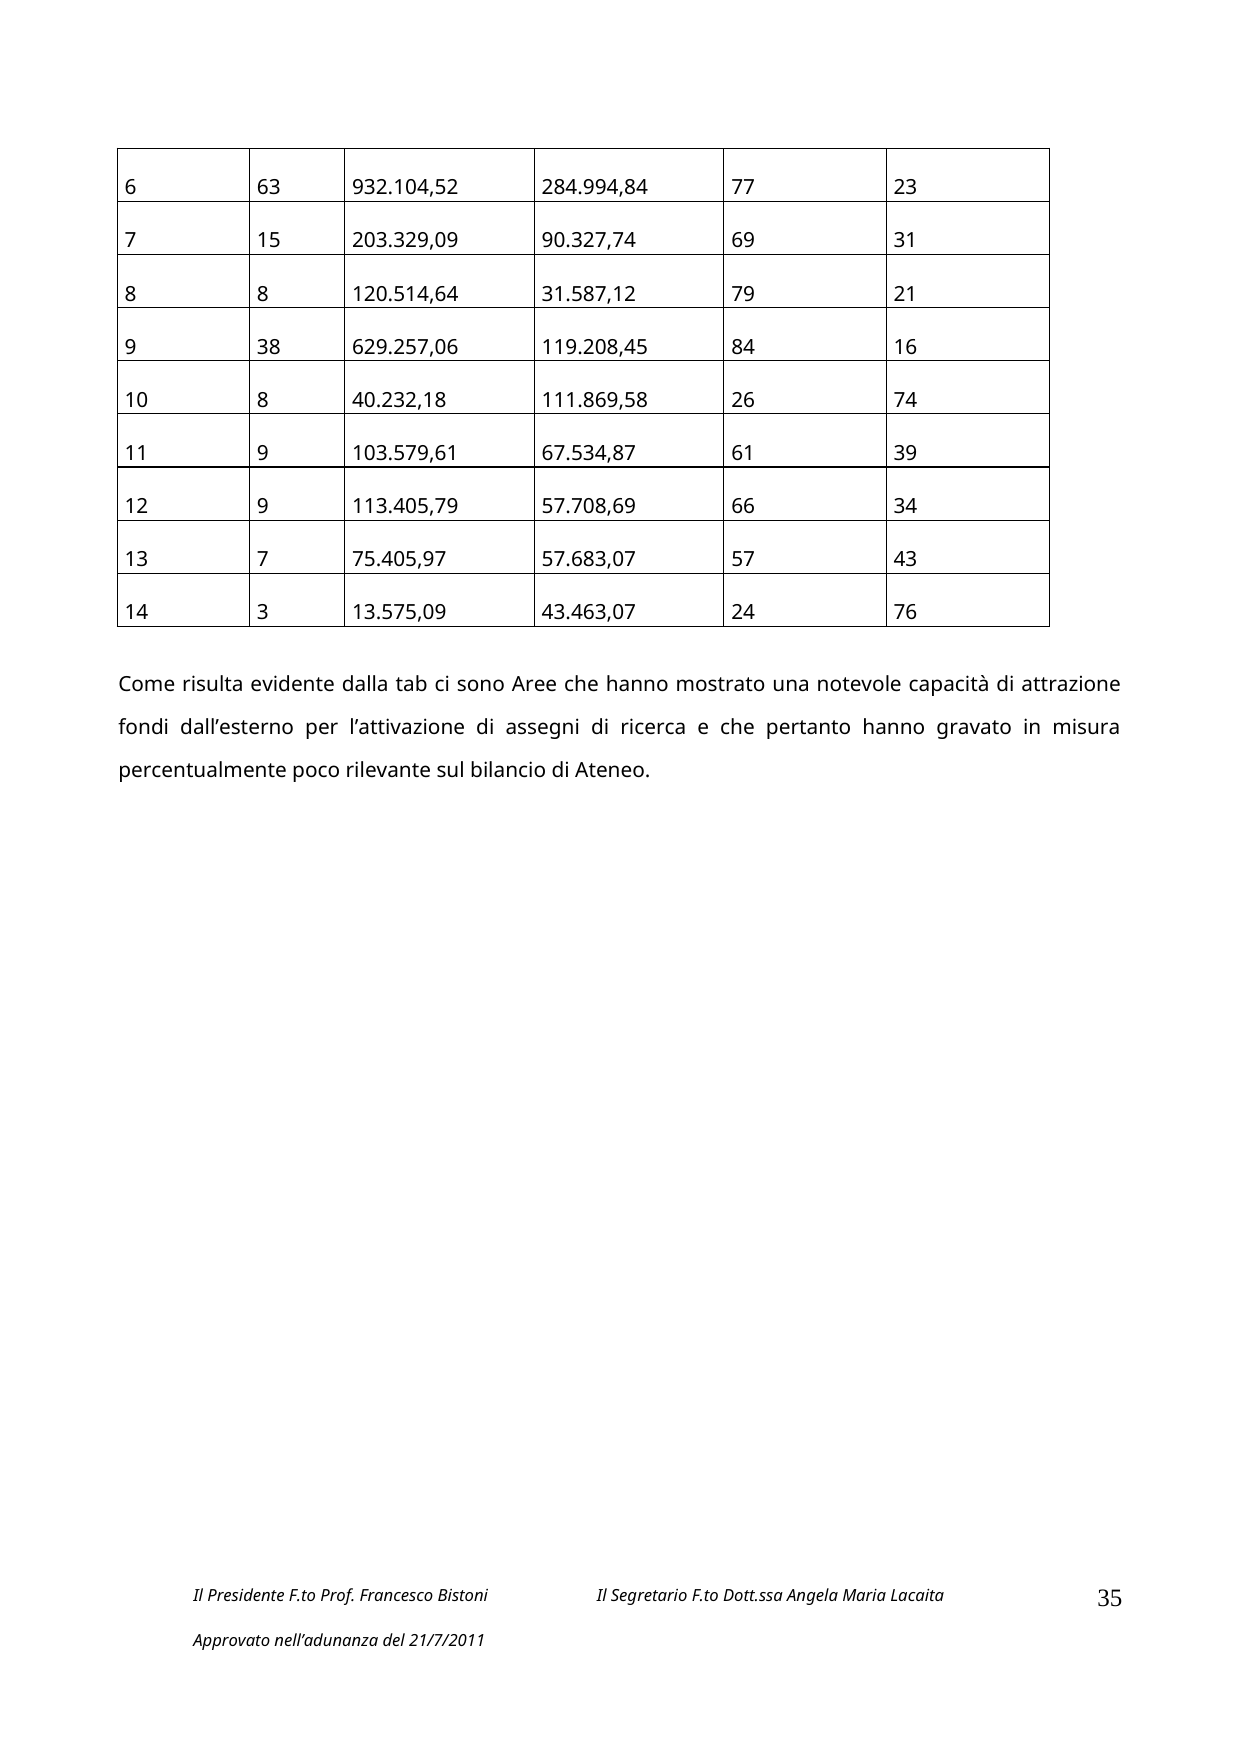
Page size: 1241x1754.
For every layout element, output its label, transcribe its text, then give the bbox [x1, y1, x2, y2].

table_cell 8 [118, 255, 249, 307]
table_cell 9 [250, 414, 344, 466]
table_cell 15 [250, 202, 344, 254]
table_cell 113.405,79 [345, 468, 534, 519]
table_cell 6 [118, 149, 249, 201]
table_cell 76 [887, 574, 1049, 626]
table_cell 63 [250, 149, 344, 201]
table_cell 24 [724, 574, 886, 626]
table_cell 9 [118, 308, 249, 360]
table_cell 8 [250, 255, 344, 307]
table_cell 75.405,97 [345, 521, 534, 573]
table_cell 77 [724, 149, 886, 201]
table_cell 103.579,61 [345, 414, 534, 466]
table_cell 10 [118, 361, 249, 413]
table_cell 43 [887, 521, 1049, 573]
table_cell 61 [724, 414, 886, 466]
table_cell 7 [250, 521, 344, 573]
table_cell 16 [887, 308, 1049, 360]
table_cell 3 [250, 574, 344, 626]
table_cell 26 [724, 361, 886, 413]
table_cell 7 [118, 202, 249, 254]
table_cell 90.327,74 [535, 202, 723, 254]
text Come risulta evidente dalla tab ci sono Aree che hanno mostrato una notevole capacità di attrazione fondi dall’esterno per l’attivazione di assegni di ricerca e che pertanto hanno gravato in misura percentualmente poco rilevante sul bilancio di Ateneo. [118, 669, 1122, 783]
table_cell 57 [724, 521, 886, 573]
table_cell 39 [887, 414, 1049, 466]
table_cell 84 [724, 308, 886, 360]
table_cell 12 [118, 468, 249, 519]
table_cell 9 [250, 468, 344, 519]
table_cell 11 [118, 414, 249, 466]
table_cell 21 [887, 255, 1049, 307]
table_cell 69 [724, 202, 886, 254]
table_cell 14 [118, 574, 249, 626]
table_cell 31 [887, 202, 1049, 254]
table_cell 66 [724, 468, 886, 519]
table_cell 120.514,64 [345, 255, 534, 307]
table_cell 34 [887, 468, 1049, 519]
table_cell 629.257,06 [345, 308, 534, 360]
table_cell 13 [118, 521, 249, 573]
table_cell 74 [887, 361, 1049, 413]
table_cell 23 [887, 149, 1049, 201]
table_cell 119.208,45 [535, 308, 723, 360]
table_cell 43.463,07 [535, 574, 723, 626]
table_cell 932.104,52 [345, 149, 534, 201]
table_cell 31.587,12 [535, 255, 723, 307]
table_cell 8 [250, 361, 344, 413]
table_cell 284.994,84 [535, 149, 723, 201]
table_cell 57.683,07 [535, 521, 723, 573]
table_cell 111.869,58 [535, 361, 723, 413]
table_cell 13.575,09 [345, 574, 534, 626]
table_cell 57.708,69 [535, 468, 723, 519]
table_cell 38 [250, 308, 344, 360]
table_cell 203.329,09 [345, 202, 534, 254]
table_cell 79 [724, 255, 886, 307]
table_cell 67.534,87 [535, 414, 723, 466]
table_cell 40.232,18 [345, 361, 534, 413]
